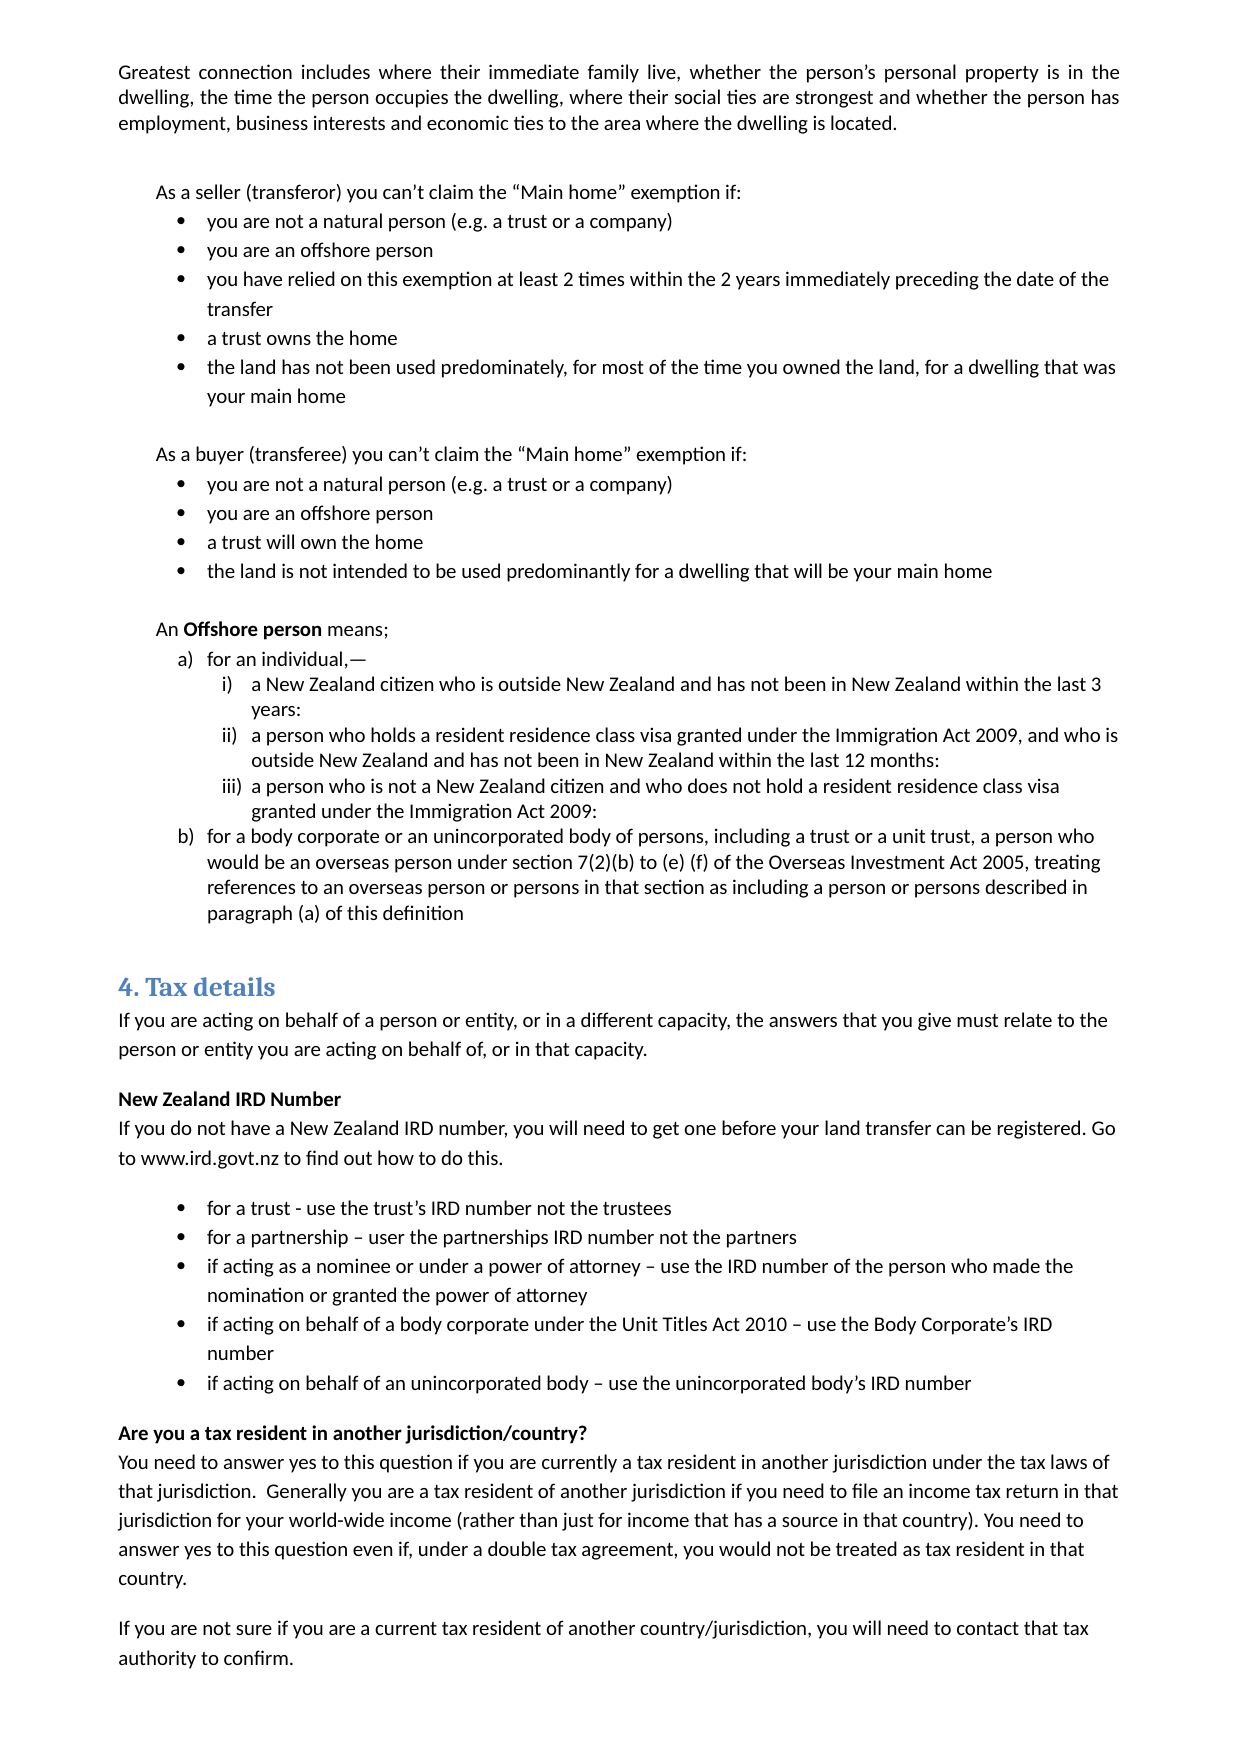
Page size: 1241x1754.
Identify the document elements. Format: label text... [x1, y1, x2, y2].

list you are not a natural person (e.g. a trust or a company) [177, 471, 1122, 496]
list the land has not been used predominately, for most of the time you owned the land, for a dwelling that was your main home [177, 354, 1122, 409]
subtitle 4. Tax details [118, 972, 1122, 1003]
list you are an offshore person [177, 500, 1122, 525]
list if acting on behalf of an unincorporated body – use the unincorporated body’s IRD number [177, 1370, 1122, 1395]
text As a seller (transferor) you can’t claim the “Main home” exemption if: [156, 179, 1122, 204]
text If you are not sure if you are a current tax resident of another country/jurisdiction, you will need to contact that tax authority to confirm. [118, 1616, 1122, 1670]
list a trust will own the home [177, 529, 1122, 554]
list you have relied on this exemption at least 2 times within the 2 years immediately preceding the date of the transfer [177, 267, 1122, 321]
list if acting as a nominee or under a power of attorney – use the IRD number of the person who made the nomination or granted the power of attorney [177, 1253, 1122, 1308]
list a New Zealand citizen who is outside New Zealand and has not been in New Zealand within the last 3 years: [222, 671, 1122, 722]
list for a body corporate or an unincorporated body of persons, including a trust or a unit trust, a person who would be an overseas person under section 7(2)(b) to (e) (f) of the Overseas Investment Act 2005, treating references to an overseas person or persons in that section as including a person or persons described in paragraph (a) of this definition [177, 824, 1122, 925]
list for a trust - use the trust’s IRD number not the trustees [177, 1195, 1122, 1220]
list you are an offshore person [177, 237, 1122, 263]
list a trust owns the home [177, 325, 1122, 350]
list the land is not intended to be used predominantly for a dwelling that will be your main home [177, 558, 1122, 584]
list for an individual,— [177, 646, 1122, 671]
text Greatest connection includes where their immediate family live, whether the person’s personal property is in the dwelling, the time the person occupies the dwelling, where their social ties are strongest and whether the person has employment, business interests and economic ties to the area where the dwelling is located. [118, 59, 1122, 135]
list a person who is not a New Zealand citizen and who does not hold a resident residence class visa granted under the Immigration Act 2009: [222, 773, 1122, 824]
text An Offshore person means; [156, 617, 1122, 642]
list if acting on behalf of a body corporate under the Unit Titles Act 2010 – use the Body Corporate’s IRD number [177, 1311, 1122, 1366]
list for a partnership – user the partnerships IRD number not the partners [177, 1224, 1122, 1249]
list a person who holds a resident residence class visa granted under the Immigration Act 2009, and who is outside New Zealand and has not been in New Zealand within the last 12 months: [222, 722, 1122, 773]
text New Zealand IRD Number If you do not have a New Zealand IRD number, you will need to get one before your land transfer can be registered. Go to www.ird.govt.nz to find out how to do this. [118, 1086, 1122, 1170]
text As a buyer (transferee) you can’t claim the “Main home” exemption if: [156, 442, 1122, 467]
text If you are acting on behalf of a person or entity, or in a different capacity, the answers that you give must relate to the person or entity you are acting on behalf of, or in that capacity. [118, 1007, 1122, 1062]
list you are not a natural person (e.g. a trust or a company) [177, 208, 1122, 234]
text Are you a tax resident in another jurisdiction/country? You need to answer yes to this question if you are currently a tax resident in another jurisdiction under the tax laws of that jurisdiction. Generally you are a tax resident of another jurisdiction if you need to file an income tax return in that jurisdiction for your world-wide income (rather than just for income that has a source in that country). You need to answer yes to this question even if, under a double tax agreement, you would not be treated as tax resident in that country. [118, 1420, 1122, 1591]
